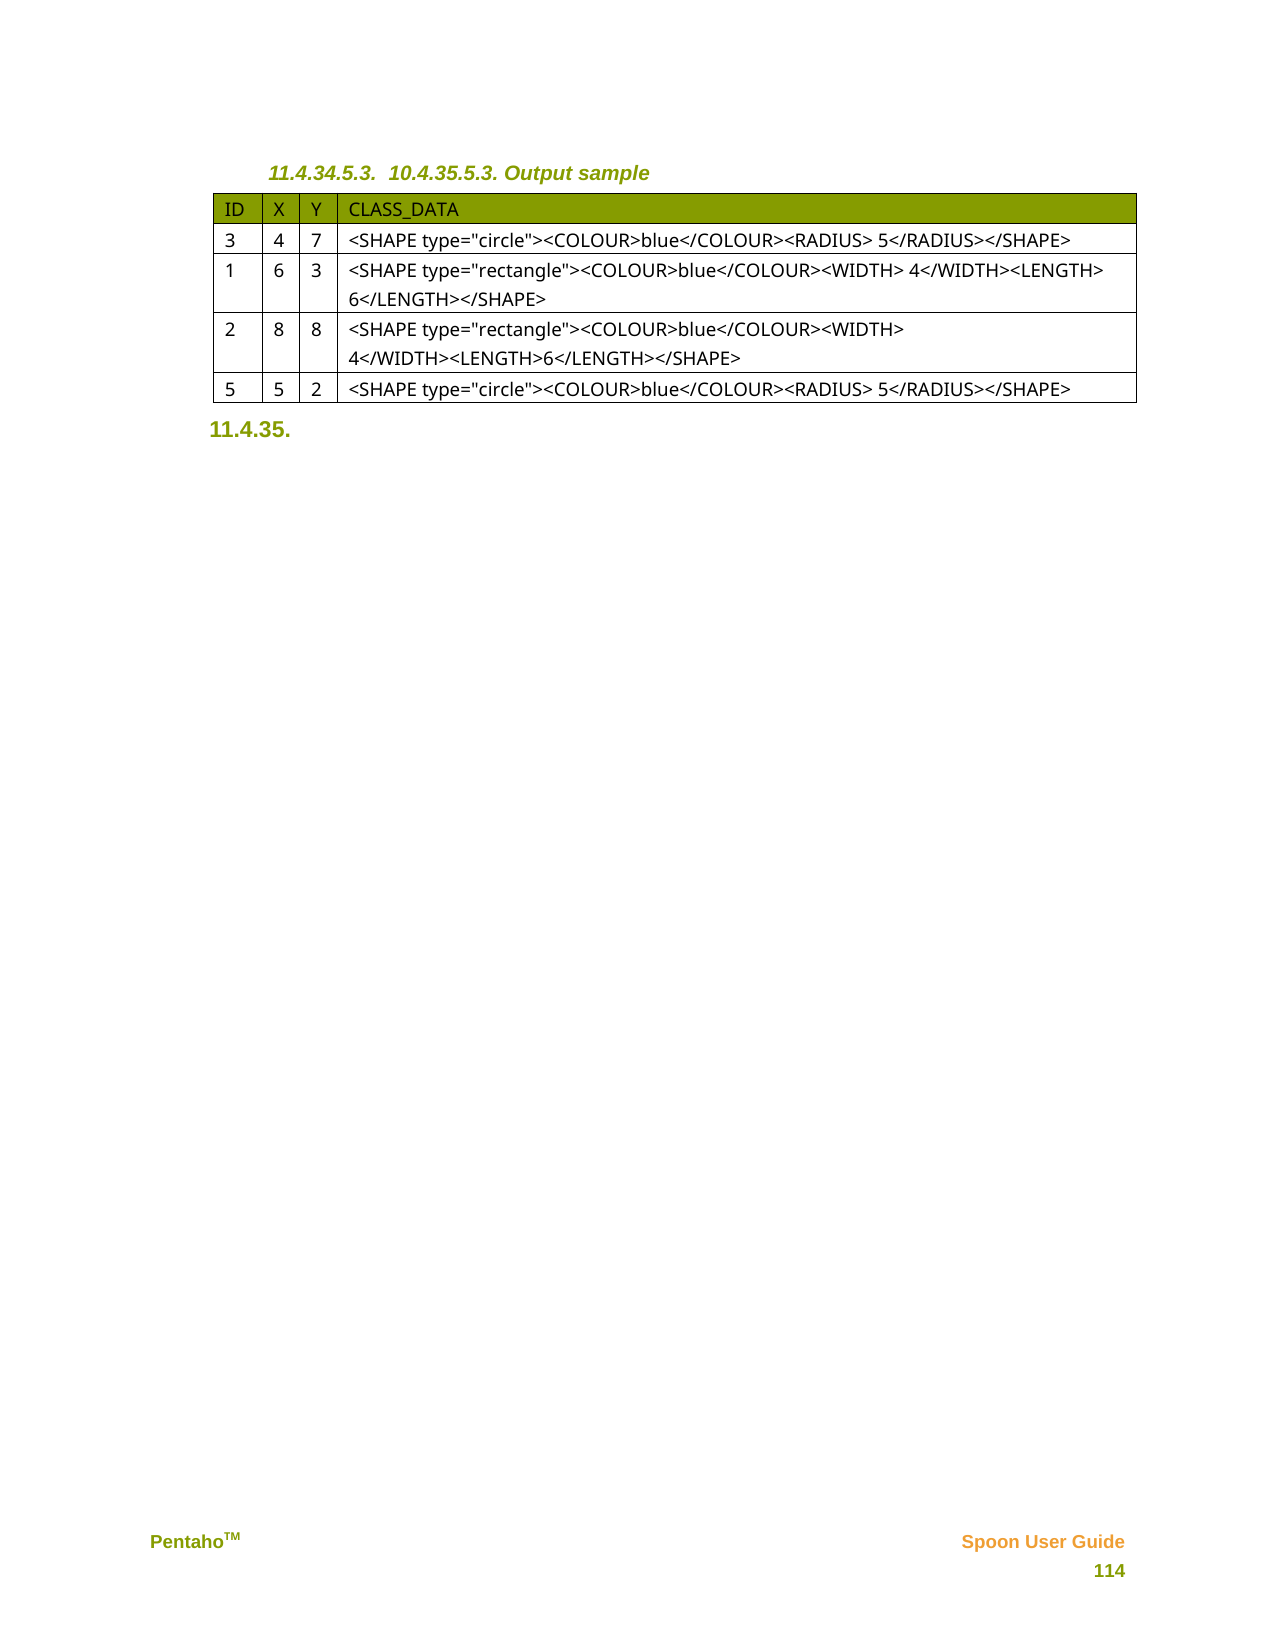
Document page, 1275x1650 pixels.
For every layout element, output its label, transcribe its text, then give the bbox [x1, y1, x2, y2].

table_cell <SHAPE type="rectangle"><COLOUR>blue</COLOUR><WIDTH> 4</WIDTH><LENGTH> 6</LENGTH></SHAPE> [338, 254, 1136, 312]
table_cell 4 [263, 224, 299, 253]
table_cell <SHAPE type="circle"><COLOUR>blue</COLOUR><RADIUS> 5</RADIUS></SHAPE> [338, 373, 1136, 402]
table_header ID [214, 194, 262, 223]
table_cell <SHAPE type="rectangle"><COLOUR>blue</COLOUR><WIDTH> 4</WIDTH><LENGTH>6</LENGTH></SHAPE> [338, 313, 1136, 372]
table_cell 1 [214, 254, 262, 312]
table_header Y [300, 194, 337, 223]
table_header X [263, 194, 299, 223]
table_cell 2 [214, 313, 262, 372]
table_cell 8 [300, 313, 337, 372]
table_cell 3 [214, 224, 262, 253]
table_cell <SHAPE type="circle"><COLOUR>blue</COLOUR><RADIUS> 5</RADIUS></SHAPE> [338, 224, 1136, 253]
table_cell 3 [300, 254, 337, 312]
table_cell 7 [300, 224, 337, 253]
table_cell 8 [263, 313, 299, 372]
table_cell 2 [300, 373, 337, 402]
table_cell 5 [263, 373, 299, 402]
table_cell 5 [214, 373, 262, 402]
table_cell 6 [263, 254, 299, 312]
subtitle 10.4.35.5.3. Output sample [268, 157, 1125, 186]
table_header CLASS_DATA [338, 194, 1136, 223]
